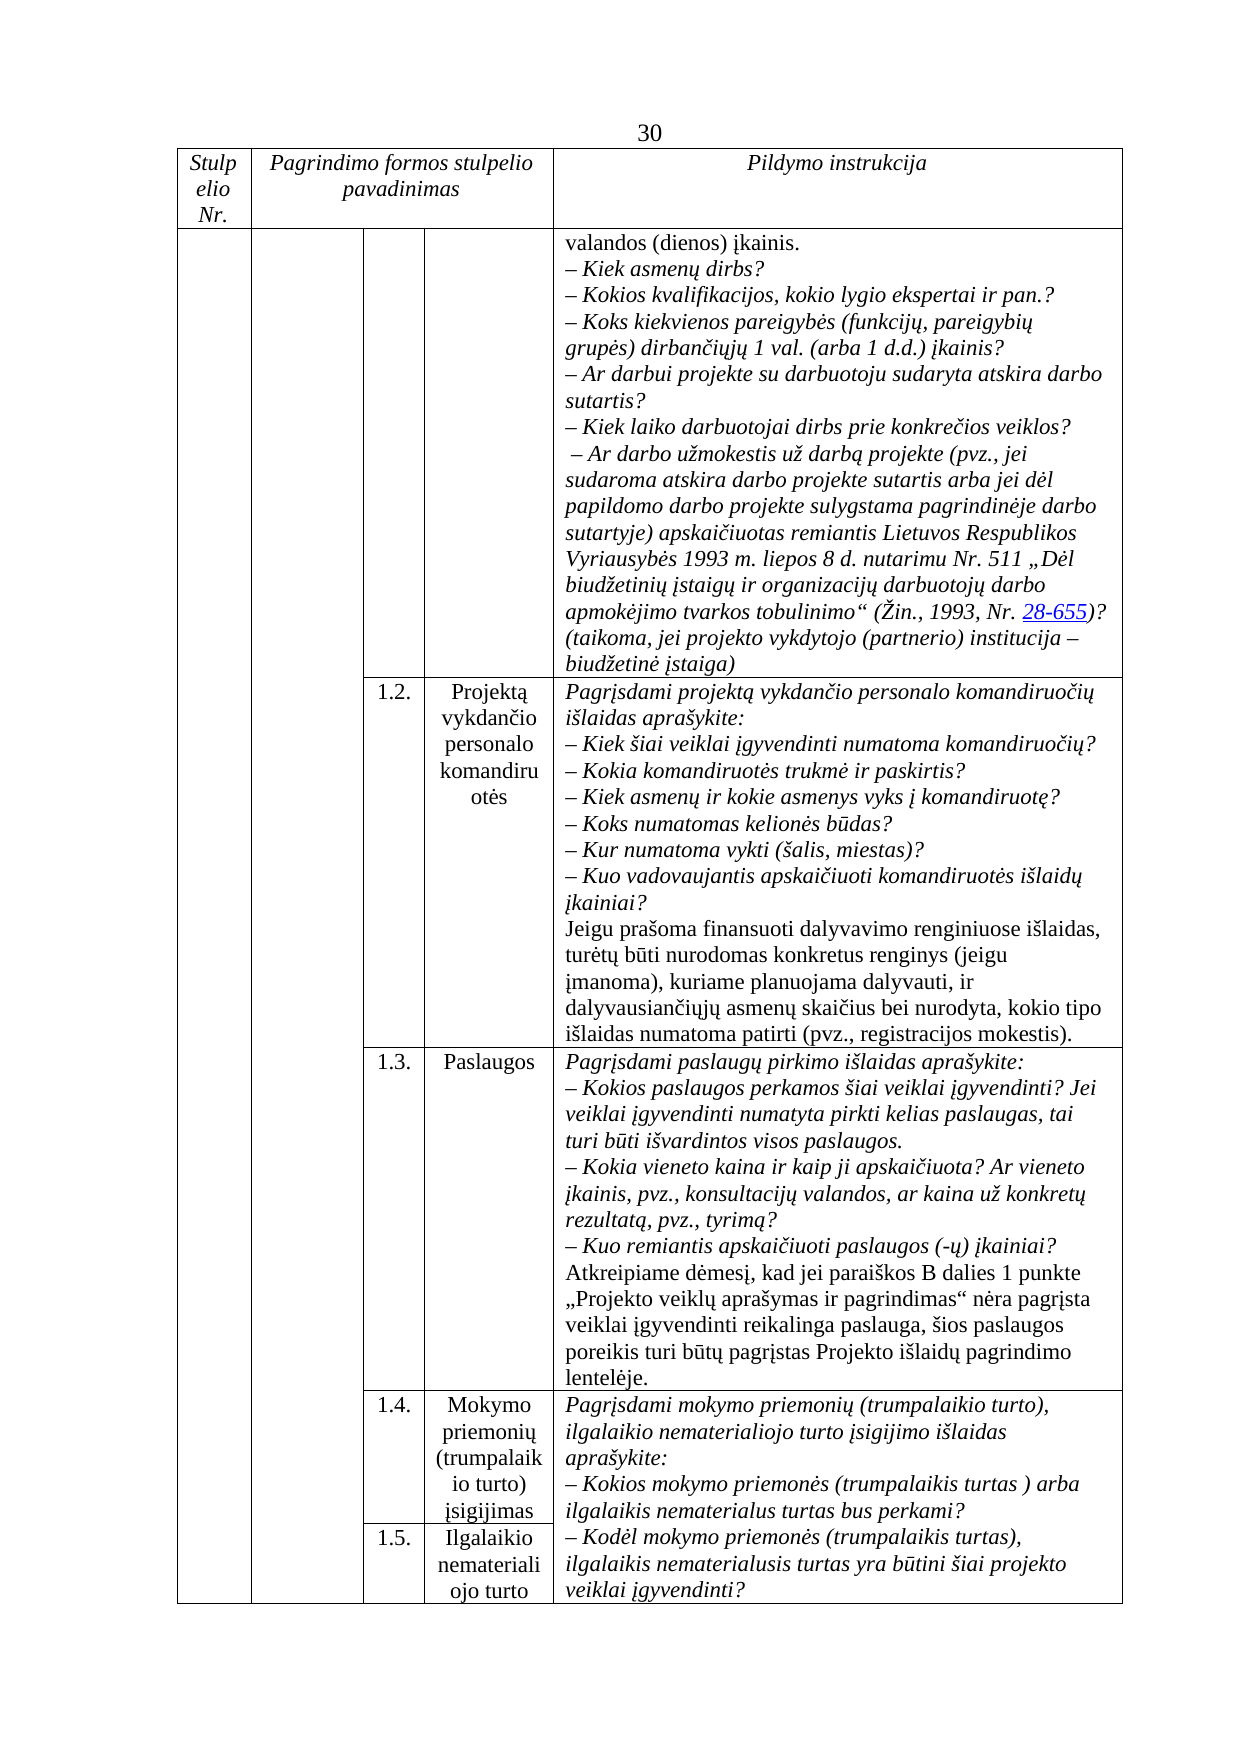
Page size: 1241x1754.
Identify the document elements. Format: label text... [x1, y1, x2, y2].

table_cell 1.3. [364, 1048, 424, 1390]
table_cell [425, 229, 553, 677]
table_cell Pagrįsdami mokymo priemonių (trumpalaikio turto), ilgalaikio nematerialiojo turto įsigijimo išlaidas aprašykite: – Kokios mokymo priemonės (trumpalaikis turtas ) arba ilgalaikis nematerialus turtas bus perkami? – Kodėl mokymo priemonės (trumpalaikis turtas), ilgalaikis nematerialusis turtas yra būtini šiai projekto veiklai įgyvendinti? [554, 1391, 1122, 1603]
table_header Pildymo instrukcija [554, 149, 1122, 228]
table_cell Projektą vykdančio personalo komandiruotės [425, 678, 553, 1047]
table_cell Paslaugos [425, 1048, 553, 1390]
table_cell [252, 229, 363, 1603]
table_cell Ilgalaikio nematerialiojo turto [425, 1524, 553, 1603]
table_cell 1.2. [364, 678, 424, 1047]
table_cell Pagrįsdami paslaugų pirkimo išlaidas aprašykite: – Kokios paslaugos perkamos šiai veiklai įgyvendinti? Jei veiklai įgyvendinti numatyta pirkti kelias paslaugas, tai turi būti išvardintos visos paslaugos. – Kokia vieneto kaina ir kaip ji apskaičiuota? Ar vieneto įkainis, pvz., konsultacijų valandos, ar kaina už konkretų rezultatą, pvz., tyrimą? – Kuo remiantis apskaičiuoti paslaugos (-ų) įkainiai? Atkreipiame dėmesį, kad jei paraiškos B dalies 1 punkte „Projekto veiklų aprašymas ir pagrindimas“ nėra pagrįsta veiklai įgyvendinti reikalinga paslauga, šios paslaugos poreikis turi būtų pagrįstas Projekto išlaidų pagrindimo lentelėje. [554, 1048, 1122, 1390]
table_cell [364, 229, 424, 677]
table_header Stulpelio Nr. [178, 149, 251, 228]
table_cell valandos (dienos) įkainis. – Kiek asmenų dirbs? – Kokios kvalifikacijos, kokio lygio ekspertai ir pan.? – Koks kiekvienos pareigybės (funkcijų, pareigybių grupės) dirbančiųjų 1 val. (arba 1 d.d.) įkainis? – Ar darbui projekte su darbuotoju sudaryta atskira darbo sutartis? – Kiek laiko darbuotojai dirbs prie konkrečios veiklos? – Ar darbo užmokestis už darbą projekte (pvz., jei sudaroma atskira darbo projekte sutartis arba jei dėl papildomo darbo projekte sulygstama pagrindinėje darbo sutartyje) apskaičiuotas remiantis Lietuvos Respublikos Vyriausybės 1993 m. liepos 8 d. nutarimu Nr. 511 „Dėl biudžetinių įstaigų ir organizacijų darbuotojų darbo apmokėjimo tvarkos tobulinimo“ (Žin., 1993, Nr. 28-655)?(taikoma, jei projekto vykdytojo (partnerio) institucija – biudžetinė įstaiga) [554, 229, 1122, 677]
table_cell 1.4. [364, 1391, 424, 1523]
table_cell Mokymo priemonių (trumpalaikio turto) įsigijimas [425, 1391, 553, 1523]
table_cell [178, 229, 251, 1603]
table_header Pagrindimo formos stulpelio pavadinimas [252, 149, 553, 228]
table_cell 1.5. [364, 1524, 424, 1603]
table_cell Pagrįsdami projektą vykdančio personalo komandiruočių išlaidas aprašykite: – Kiek šiai veiklai įgyvendinti numatoma komandiruočių? – Kokia komandiruotės trukmė ir paskirtis? – Kiek asmenų ir kokie asmenys vyks į komandiruotę? – Koks numatomas kelionės būdas? – Kur numatoma vykti (šalis, miestas)? – Kuo vadovaujantis apskaičiuoti komandiruotės išlaidų įkainiai? Jeigu prašoma finansuoti dalyvavimo renginiuose išlaidas, turėtų būti nurodomas konkretus renginys (jeigu įmanoma), kuriame planuojama dalyvauti, ir dalyvausiančiųjų asmenų skaičius bei nurodyta, kokio tipo išlaidas numatoma patirti (pvz., registracijos mokestis). [554, 678, 1122, 1047]
